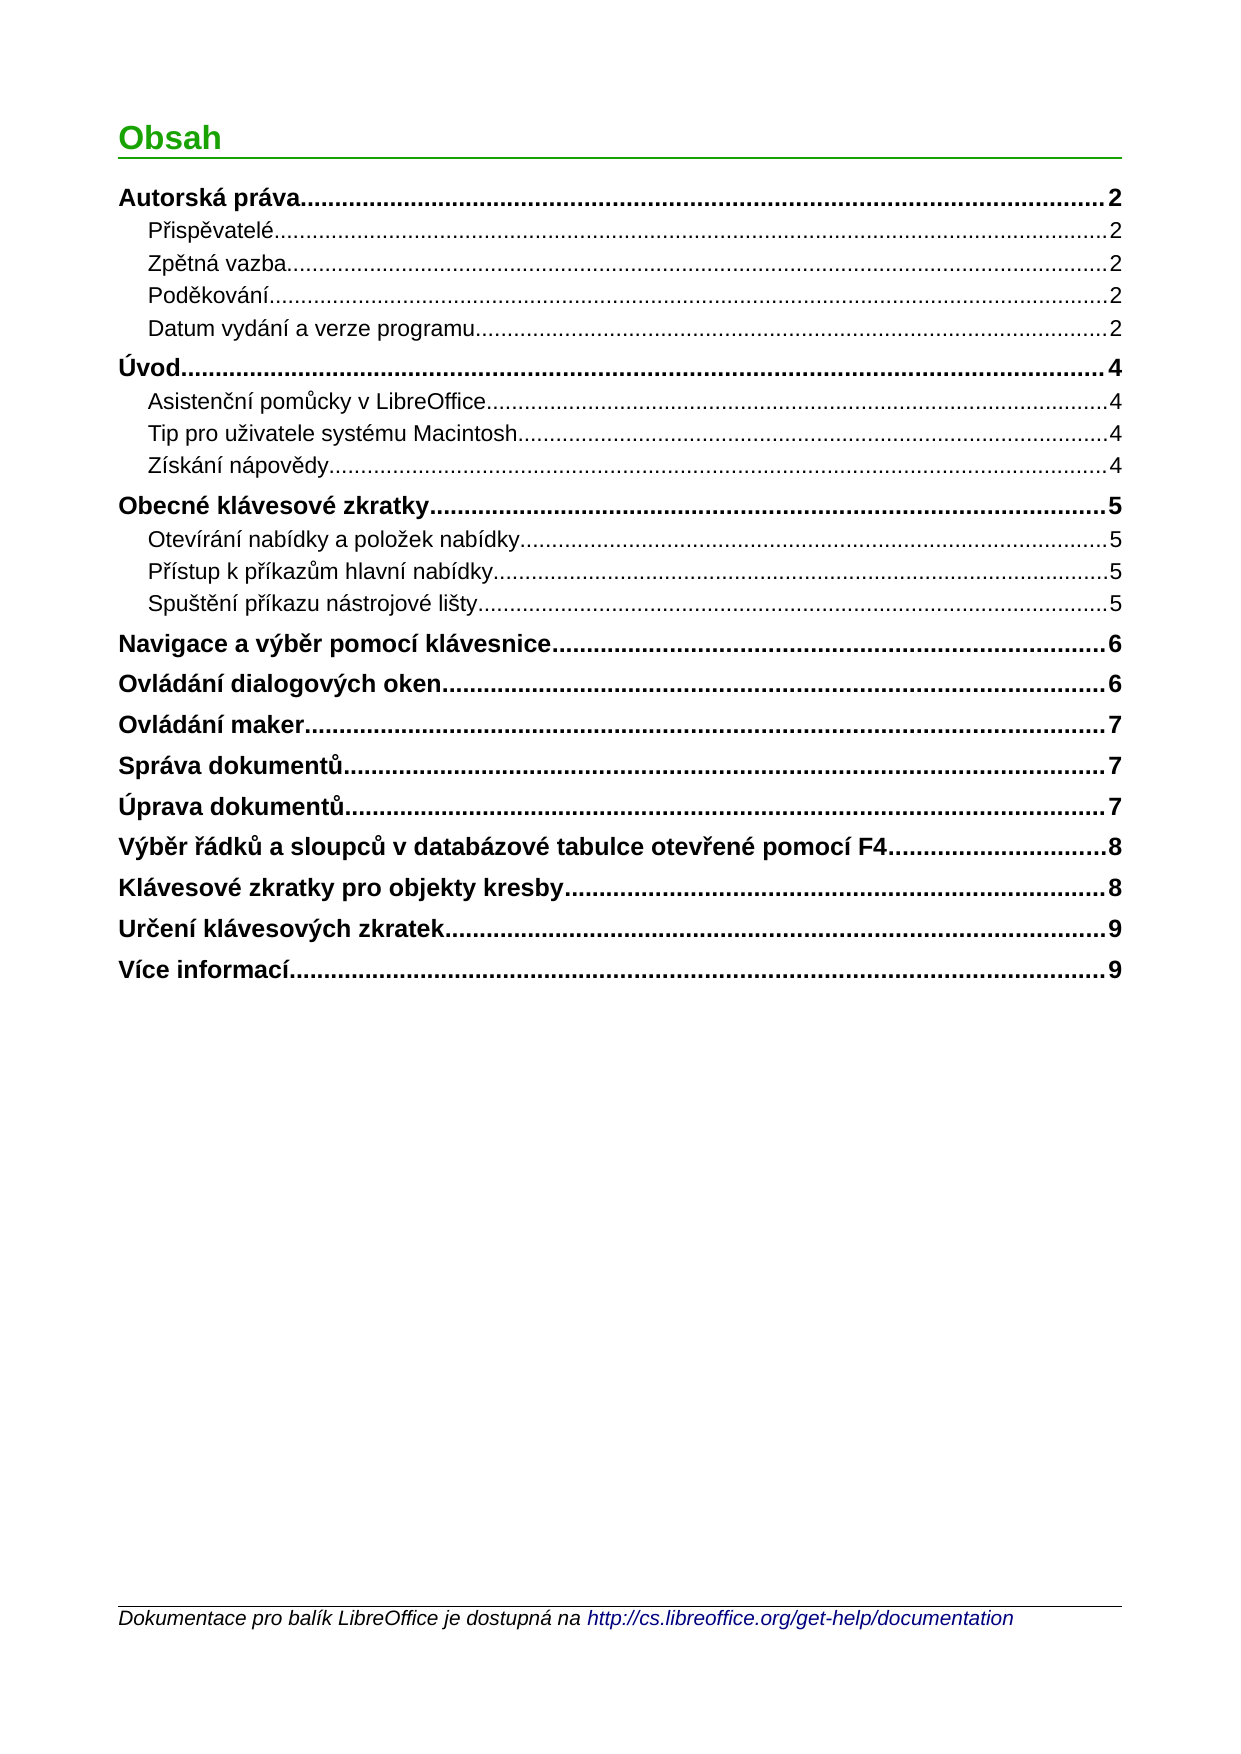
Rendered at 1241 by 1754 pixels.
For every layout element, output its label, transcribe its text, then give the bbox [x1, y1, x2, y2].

text Autorská práva 2 [118, 183, 1122, 211]
text Obecné klávesové zkratky 5 [118, 491, 1122, 519]
text Správa dokumentů 7 [118, 751, 1122, 780]
text Přispěvatelé 2 [148, 217, 1122, 244]
text Přístup k příkazům hlavní nabídky 5 [148, 558, 1122, 584]
text Získání nápovědy 4 [148, 452, 1122, 479]
text Více informací 9 [118, 954, 1122, 983]
text Ovládání maker 7 [118, 710, 1122, 739]
text Určení klávesových zkratek 9 [118, 914, 1122, 943]
text Spuštění příkazu nástrojové lišty 5 [148, 590, 1122, 617]
text Tip pro uživatele systému Macintosh 4 [148, 420, 1122, 446]
text Otevírání nabídky a položek nabídky 5 [148, 526, 1122, 552]
text Ovládání dialogových oken 6 [118, 669, 1122, 698]
text Výběr řádků a sloupců v databázové tabulce otevřené pomocí F4 8 [118, 832, 1122, 861]
text Navigace a výběr pomocí klávesnice 6 [118, 629, 1122, 657]
subtitle Obsah [118, 118, 1122, 157]
text Asistenční pomůcky v LibreOffice 4 [148, 388, 1122, 414]
text Zpětná vazba 2 [148, 250, 1122, 276]
text Datum vydání a verze programu 2 [148, 314, 1122, 341]
text Úvod 4 [118, 353, 1122, 382]
text Úprava dokumentů 7 [118, 792, 1122, 820]
text Poděkování 2 [148, 282, 1122, 308]
text Klávesové zkratky pro objekty kresby 8 [118, 873, 1122, 902]
